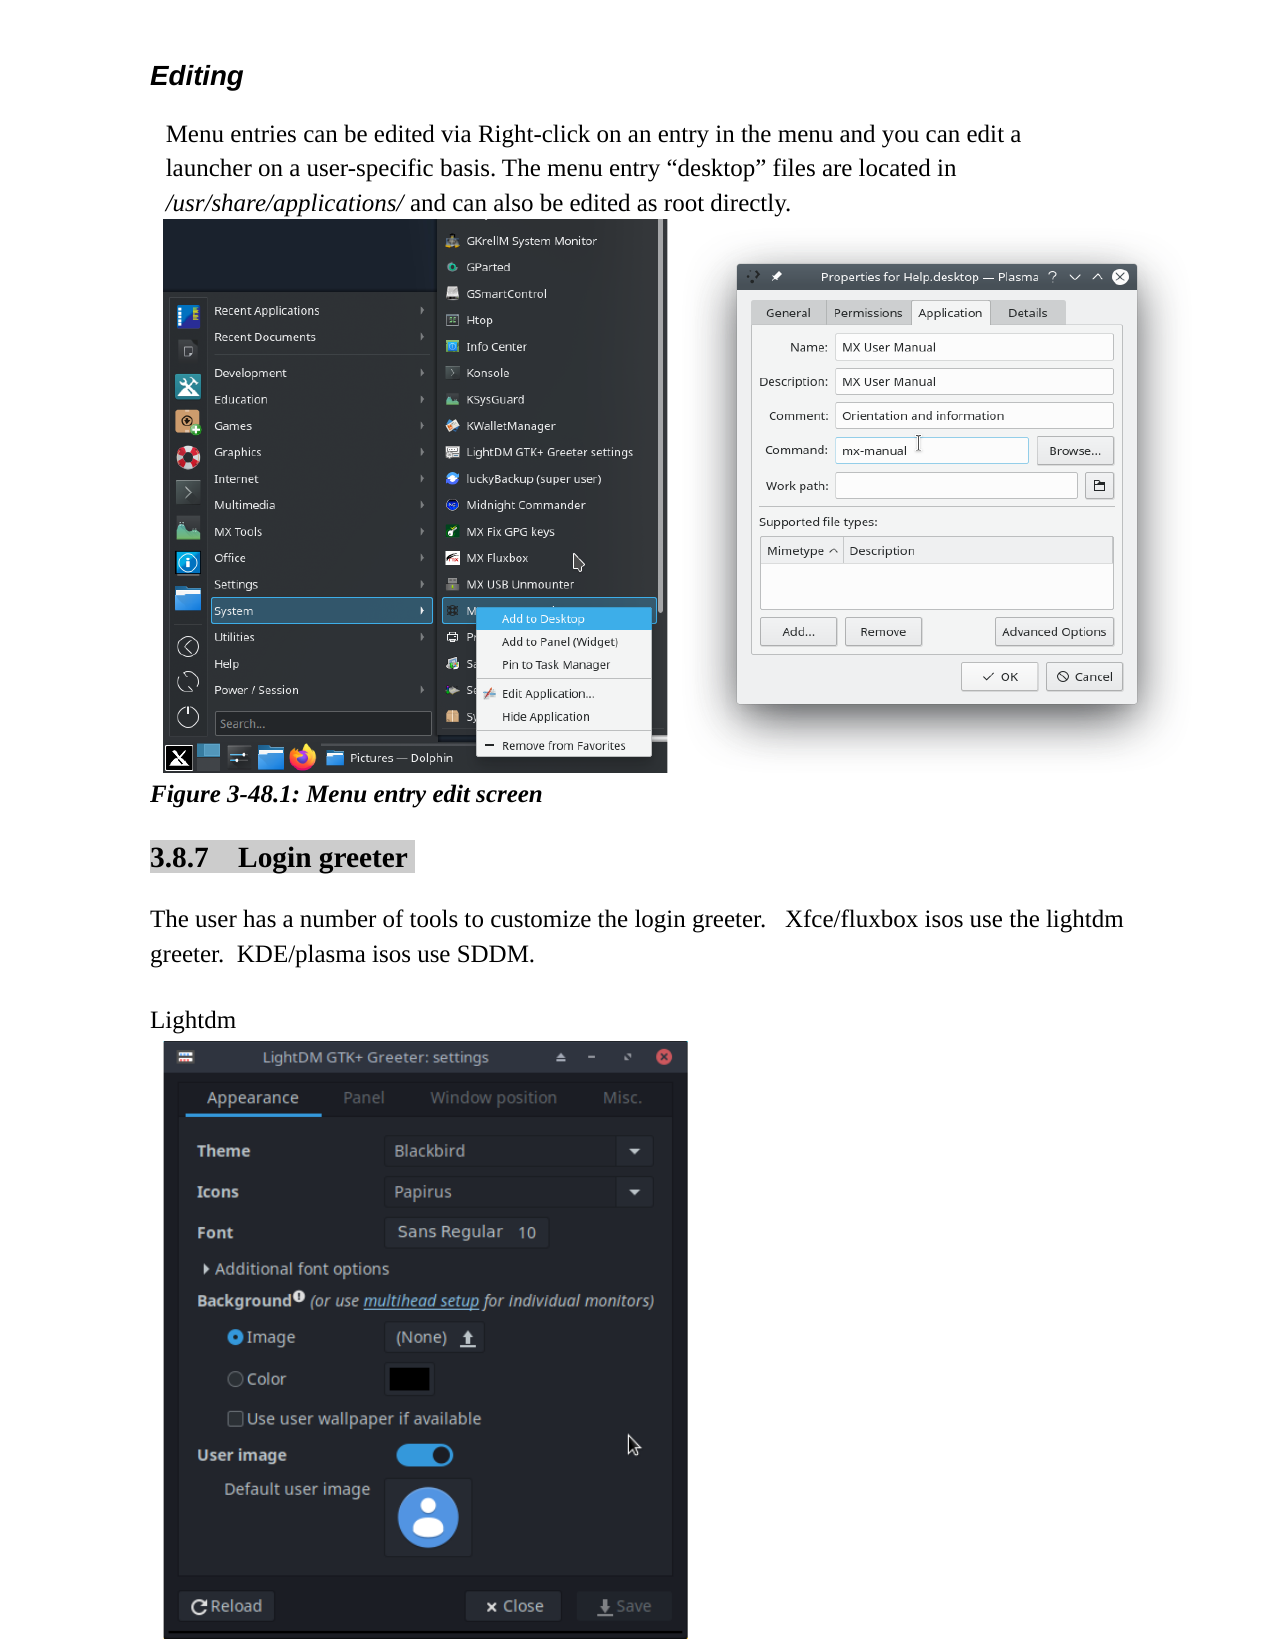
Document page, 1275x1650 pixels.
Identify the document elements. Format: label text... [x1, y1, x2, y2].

subtitle Editing [150, 59, 1125, 91]
text Menu entries can be edited via Right-click on an entry in the menu and you can edit a launcher on a user-specific basis. The menu entry “desktop” files are located in /usr/share/applications/ and can also be edited as root directly. [166, 119, 1109, 217]
text Figure 3-48.1: Menu entry edit screen [150, 779, 1125, 808]
subtitle 3.8.7 Login greeter [150, 839, 1125, 873]
text Lightdm [150, 1005, 1125, 1033]
picture [163, 219, 668, 773]
picture [679, 225, 1193, 775]
picture [163, 1041, 688, 1639]
text The user has a number of tools to customize the login greeter. Xfce/fluxbox isos use the lightdm greeter. KDE/plasma isos use SDDM. [150, 904, 1125, 968]
